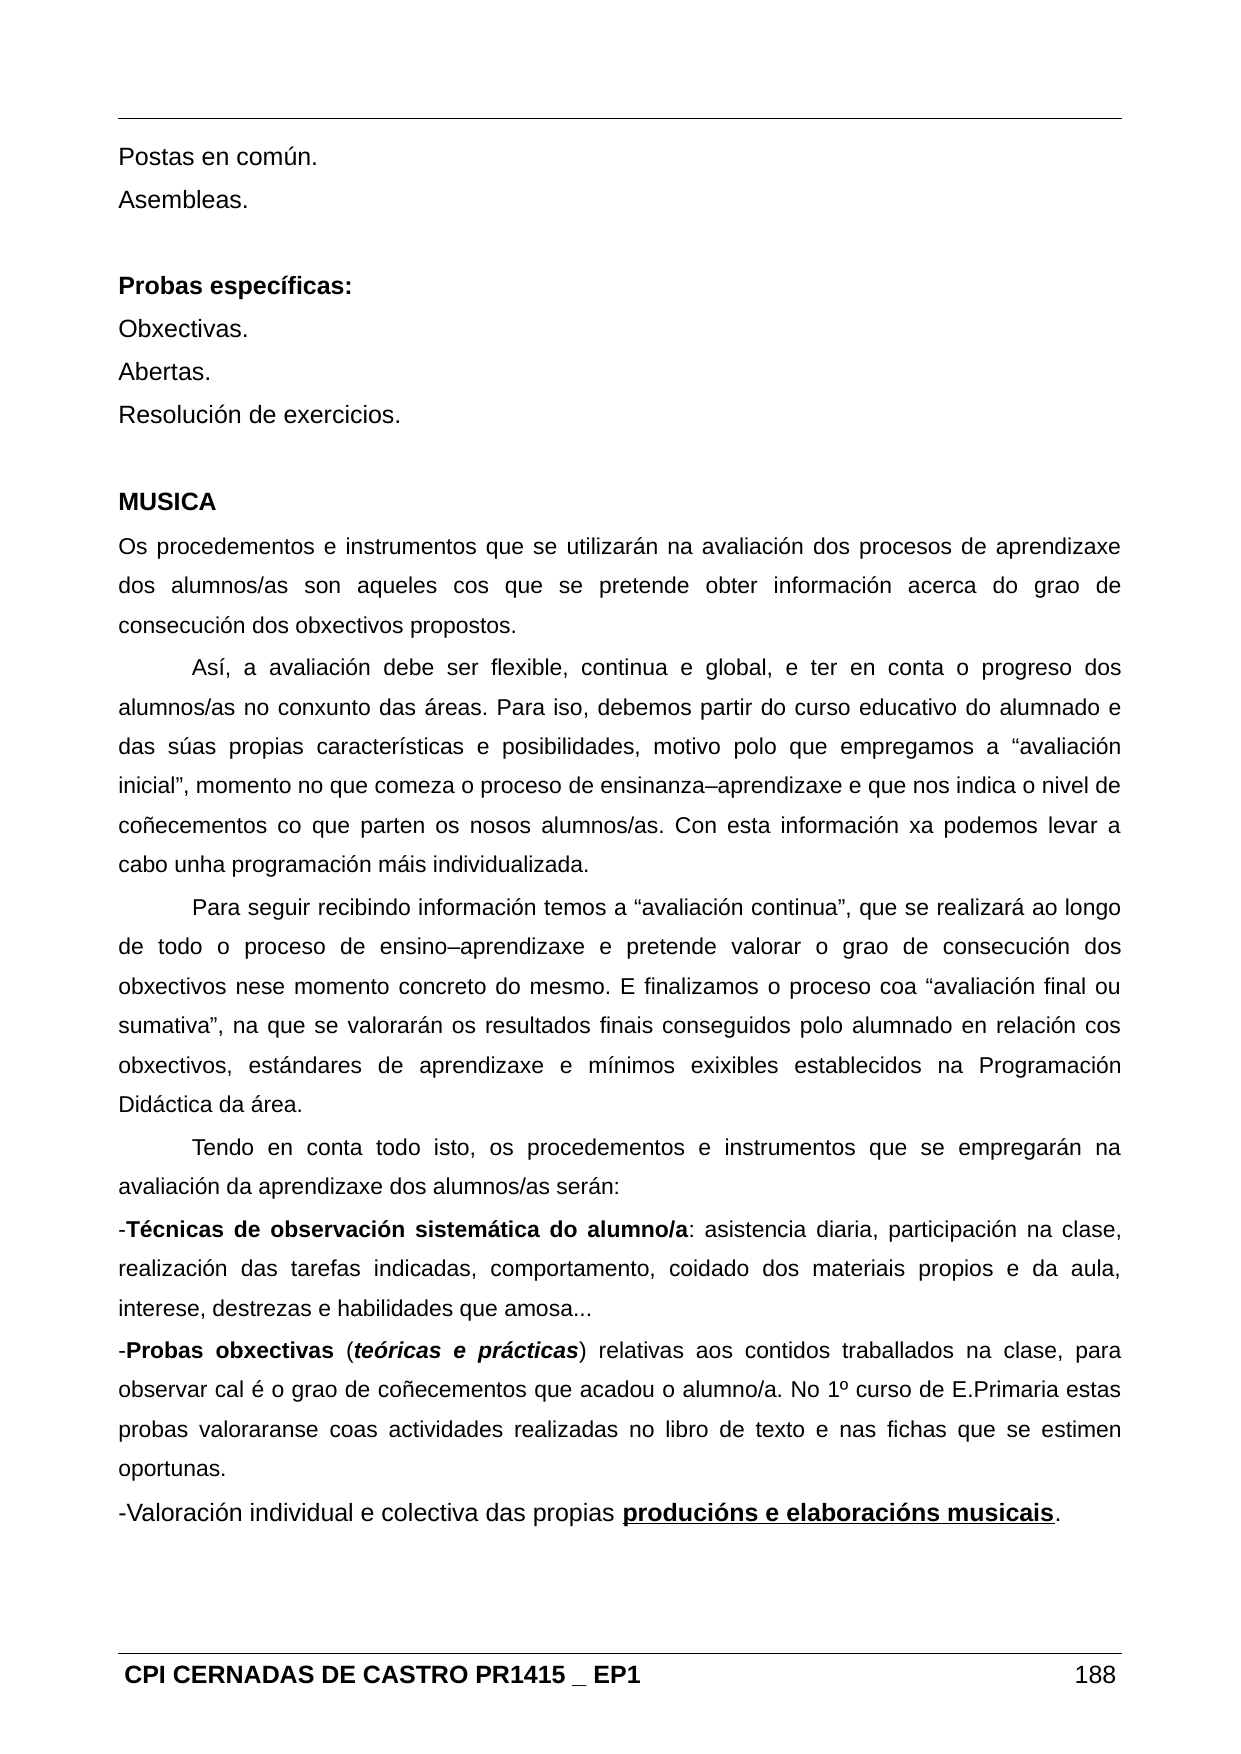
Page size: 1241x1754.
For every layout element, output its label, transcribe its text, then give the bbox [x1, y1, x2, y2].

title -Probas obxectivas (teóricas e prácticas) relativas aos contidos traballados na clase, para observar cal é o grao de coñecementos que acadou o alumno/a. No 1º curso de E.Primaria estas probas valoraranse coas actividades realizadas no libro de texto e nas fichas que se estimen oportunas. [118, 1337, 1122, 1482]
list Abertas. [118, 357, 1122, 386]
text MUSICA [118, 487, 1122, 515]
title -Técnicas de observación sistemática do alumno/a: asistencia diaria, participación na clase, realización das tarefas indicadas, comportamento, coidado dos materiais propios e da aula, interese, destrezas e habilidades que amosa... [118, 1216, 1122, 1321]
text Os procedementos e instrumentos que se utilizarán na avaliación dos procesos de aprendizaxe dos alumnos/as son aqueles cos que se pretende obter información acerca do grao de consecución dos obxectivos propostos. [118, 533, 1122, 638]
list Obxectivas. [118, 314, 1122, 343]
title Así, a avaliación debe ser flexible, continua e global, e ter en conta o progreso dos alumnos/as no conxunto das áreas. Para iso, debemos partir do curso educativo do alumnado e das súas propias características e posibilidades, motivo polo que empregamos a “avaliación inicial”, momento no que comeza o proceso de ensinanza–aprendizaxe e que nos indica o nivel de coñecementos co que parten os nosos alumnos/as. Con esta información xa podemos levar a cabo unha programación máis individualizada. [118, 654, 1122, 878]
list Asembleas. [118, 185, 1122, 213]
list Resolución de exercicios. [118, 400, 1122, 429]
text -Valoración individual e colectiva das propias producións e elaboracións musicais. [118, 1498, 1122, 1526]
text Probas específicas: [118, 271, 1122, 300]
list Postas en común. [118, 142, 1122, 170]
title Tendo en conta todo isto, os procedementos e instrumentos que se empregarán na avaliación da aprendizaxe dos alumnos/as serán: [118, 1134, 1122, 1199]
title Para seguir recibindo información temos a “avaliación continua”, que se realizará ao longo de todo o proceso de ensino–aprendizaxe e pretende valorar o grao de consecución dos obxectivos nese momento concreto do mesmo. E finalizamos o proceso coa “avaliación final ou sumativa”, na que se valorarán os resultados finais conseguidos polo alumnado en relación cos obxectivos, estándares de aprendizaxe e mínimos exixibles establecidos na Programación Didáctica da área. [118, 894, 1122, 1118]
